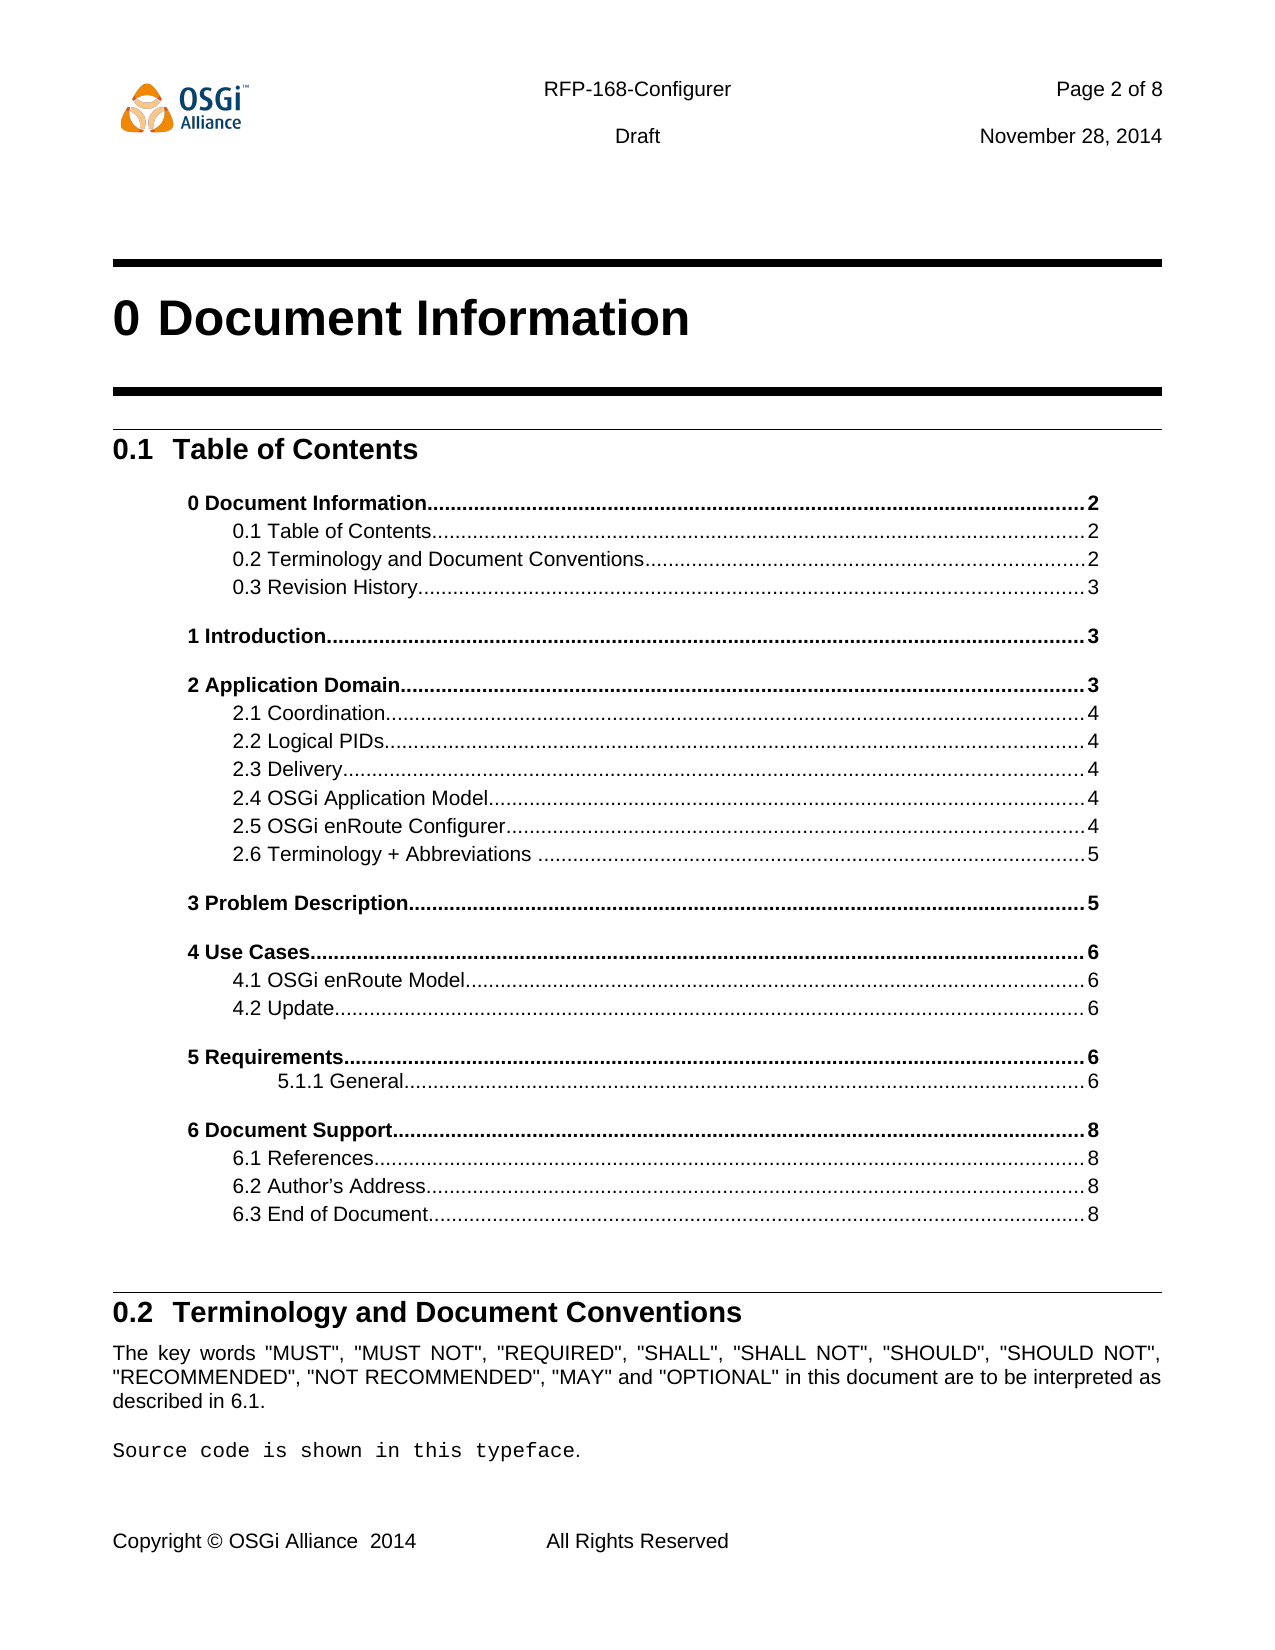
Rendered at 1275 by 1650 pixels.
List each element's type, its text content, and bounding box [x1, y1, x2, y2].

subtitle Document Information [112, 260, 1162, 396]
text 3 Problem Description 5 [187, 891, 1162, 914]
text 2.4 OSGi Application Model 4 [232, 785, 1162, 809]
subtitle Table of Contents [112, 430, 1162, 466]
text 4.2 Update 6 [232, 996, 1162, 1020]
text 2 Application Domain 3 [187, 673, 1162, 697]
text 6.1 References 8 [232, 1146, 1162, 1170]
text 2.5 OSGi enRoute Configurer 4 [232, 813, 1162, 837]
text 0 Document Information 2 [187, 491, 1162, 514]
text 6.2 Author’s Address 8 [232, 1174, 1162, 1198]
subtitle Terminology and Document Conventions [112, 1293, 1162, 1328]
picture [113, 76, 257, 140]
text 0.3 Revision History 3 [232, 575, 1162, 599]
text 0.1 Table of Contents 2 [232, 519, 1162, 543]
text 4 Use Cases 6 [187, 939, 1162, 963]
text 2.2 Logical PIDs 4 [232, 729, 1162, 753]
text 1 Introduction 3 [187, 624, 1162, 648]
text 2.1 Coordination 4 [232, 701, 1162, 725]
text 2.3 Delivery 4 [232, 757, 1162, 781]
text 6.3 End of Document 8 [232, 1202, 1162, 1226]
text 5.1.1 General 6 [277, 1069, 1162, 1093]
text 0.2 Terminology and Document Conventions 2 [232, 547, 1162, 571]
text 2.6 Terminology + Abbreviations 5 [232, 842, 1162, 866]
text The key words "MUST", "MUST NOT", "REQUIRED", "SHALL", "SHALL NOT", "SHOULD", "SHOULD NOT", "RECOMMENDED", "NOT RECOMMENDED", "MAY" and "OPTIONAL" in this document are to be interpreted as described in 1. [112, 1341, 1162, 1413]
text 6 Document Support 8 [187, 1118, 1162, 1142]
text Source code is shown in this typeface. [112, 1438, 1162, 1463]
text 5 Requirements 6 [187, 1045, 1162, 1069]
text 4.1 OSGi enRoute Model 6 [232, 968, 1162, 992]
